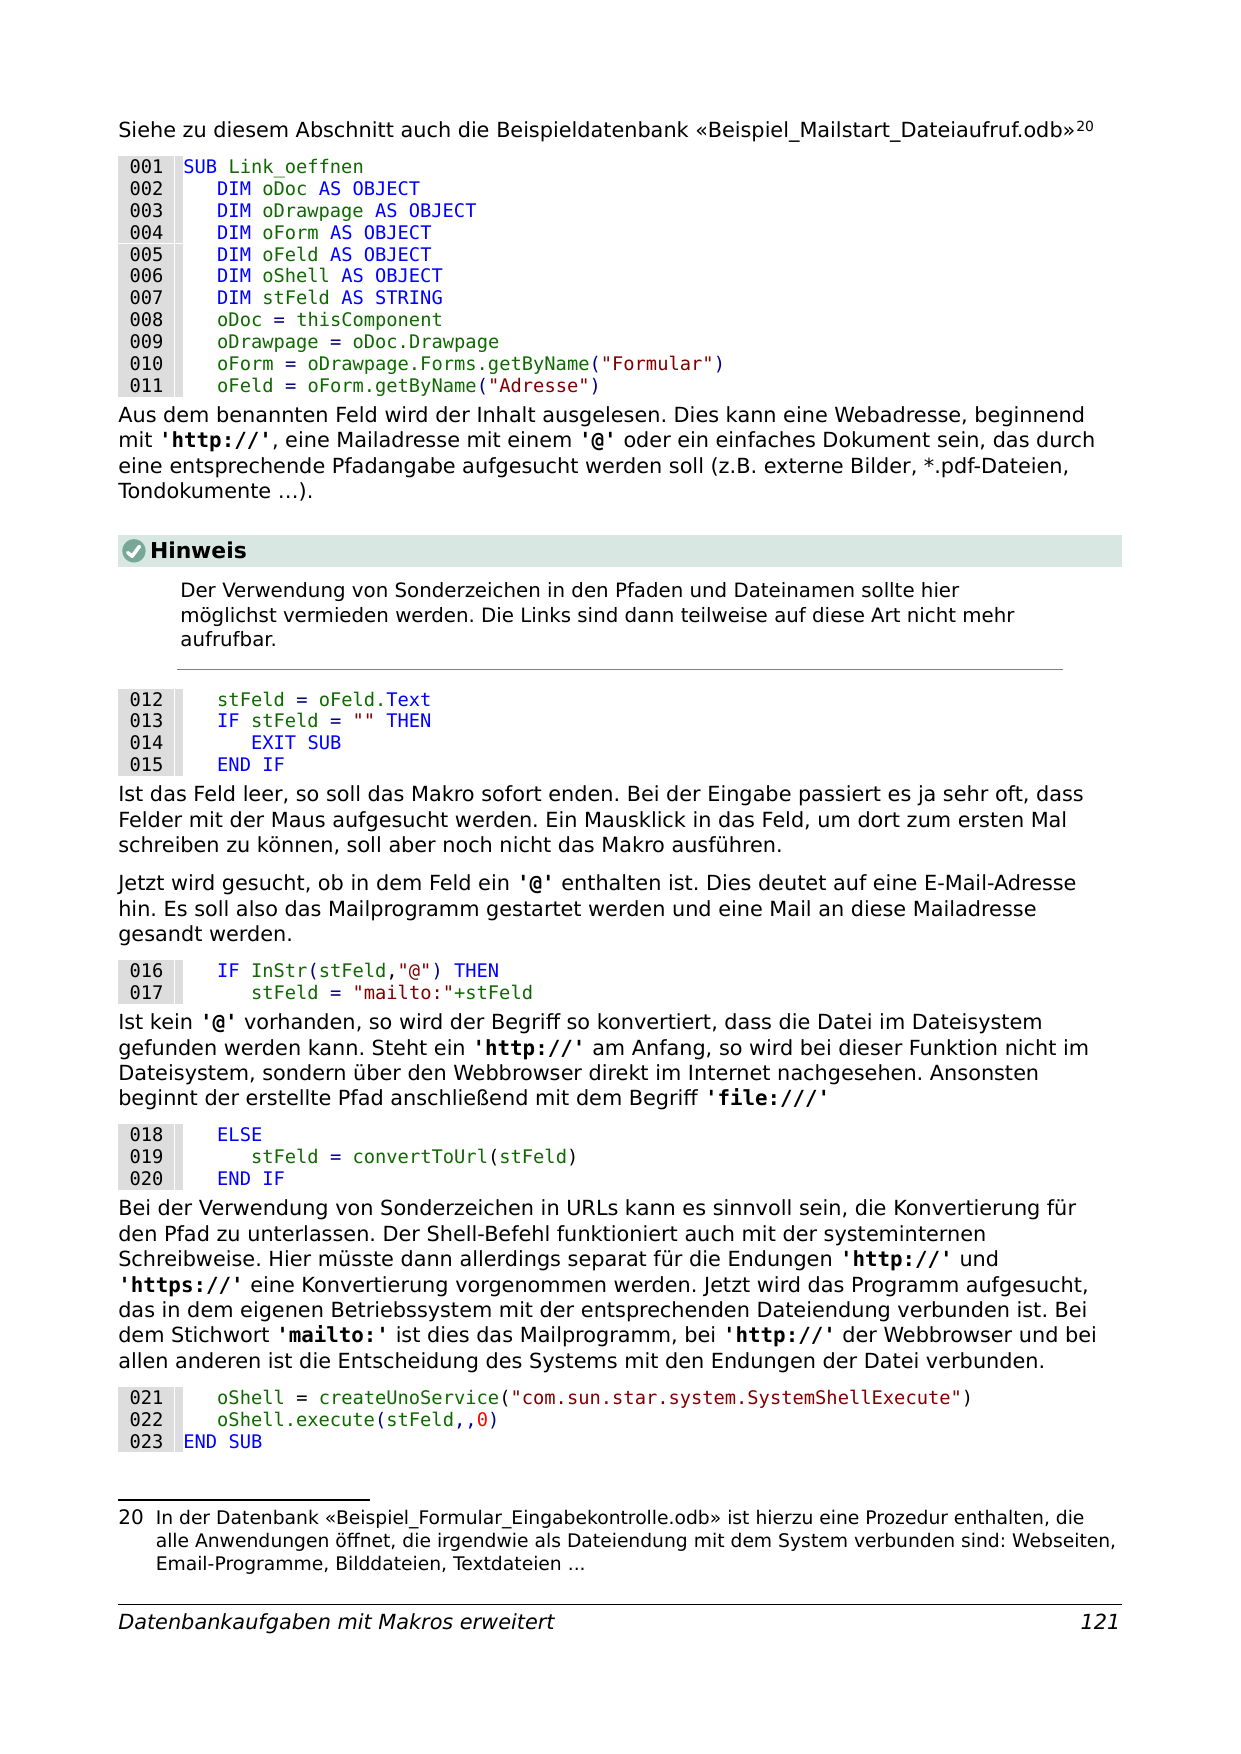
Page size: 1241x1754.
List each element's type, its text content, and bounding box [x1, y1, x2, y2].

text Bei der Verwendung von Sonderzeichen in URLs kann es sinnvoll sein, die Konvertierung für den Pfad zu unterlassen. Der Shell-Befehl funktioniert auch mit der systeminternen Schreibweise. Hier müsste dann allerdings separat für die Endungen 'http://' und 'https://' eine Konvertierung vorgenommen werden. Jetzt wird das Programm aufgesucht, das in dem eigenen Betriebssystem mit der entsprechenden Dateiendung verbunden ist. Bei dem Stichwort 'mailto:' ist dies das Mailprogramm, bei 'http://' der Webbrowser und bei allen anderen ist die Entscheidung des Systems mit den Endungen der Datei verbunden. [118, 1196, 1122, 1373]
list IF InStr(stFeld,"@") THEN [183, 960, 1122, 982]
list Hinweis [118, 535, 1122, 567]
text Der Verwendung von Sonderzeichen in den Pfaden und Dateinamen sollte hier möglichst vermieden werden. Die Links sind dann teilweise auf diese Art nicht mehr aufrufbar. [177, 579, 1063, 669]
list SUB Link_oeffnen [183, 156, 1122, 178]
list oDrawpage = oDoc.Drawpage [183, 331, 1122, 353]
text Ist kein '@' vorhanden, so wird der Begriff so konvertiert, dass die Datei im Dateisystem gefunden werden kann. Steht ein 'http://' am Anfang, so wird bei dieser Funktion nicht im Dateisystem, sondern über den Webbrowser direkt im Internet nachgesehen. Ansonsten beginnt der erstellte Pfad anschließend mit dem Begriff 'file:///' [118, 1010, 1122, 1111]
list END SUB [183, 1431, 1122, 1452]
list oFeld = oForm.getByName("Adresse") [183, 375, 1122, 397]
text Jetzt wird gesucht, ob in dem Feld ein '@' enthalten ist. Dies deutet auf eine E-Mail-Adresse hin. Es soll also das Mailprogramm gestartet werden und eine Mail an diese Mailadresse gesandt werden. [118, 871, 1122, 946]
list stFeld = "mailto:"+stFeld [183, 982, 1122, 1004]
text Aus dem benannten Feld wird der Inhalt ausgelesen. Dies kann eine Webadresse, beginnend mit 'http://', eine Mailadresse mit einem '@' oder ein einfaches Dokument sein, das durch eine entsprechende Pfadangabe aufgesucht werden soll (z.B. externe Bilder, *.pdf-Dateien, Tondokumente …). [118, 403, 1122, 504]
list ELSE [183, 1124, 1122, 1146]
list DIM oForm AS OBJECT [183, 222, 1122, 243]
list DIM oDoc AS OBJECT [183, 178, 1122, 200]
list oShell = createUnoService("com.sun.star.system.SystemShellExecute") [183, 1387, 1122, 1409]
list DIM oShell AS OBJECT [183, 265, 1122, 287]
text Siehe zu diesem Abschnitt auch die Beispieldatenbank «Beispiel_Mailstart_Dateiaufruf.odb» [118, 118, 1122, 142]
list EXIT SUB [183, 732, 1122, 754]
list stFeld = convertToUrl(stFeld) [183, 1146, 1122, 1168]
text Ist das Feld leer, so soll das Makro sofort enden. Bei der Eingabe passiert es ja sehr oft, dass Felder mit der Maus aufgesucht werden. Ein Mausklick in das Feld, um dort zum ersten Mal schreiben zu können, soll aber noch nicht das Makro ausführen. [118, 782, 1122, 858]
list DIM stFeld AS STRING [183, 287, 1122, 309]
list oDoc = thisComponent [183, 309, 1122, 331]
list END IF [183, 754, 1122, 776]
list oShell.execute(stFeld,,0) [183, 1409, 1122, 1431]
list DIM oDrawpage AS OBJECT [183, 200, 1122, 222]
text In der Datenbank «Beispiel_Formular_Eingabekontrolle.odb» ist hierzu eine Prozedur enthalten, die alle Anwendungen öffnet, die irgendwie als Dateiendung mit dem System verbunden sind: Webseiten, Email-Programme, Bilddateien, Textdateien ... [118, 1506, 1122, 1575]
list DIM oFeld AS OBJECT [118, 243, 1122, 265]
list IF stFeld = "" THEN [183, 710, 1122, 732]
list stFeld = oFeld.Text [118, 688, 1122, 710]
list END IF [183, 1168, 1122, 1190]
list oForm = oDrawpage.Forms.getByName("Formular") [183, 353, 1122, 375]
